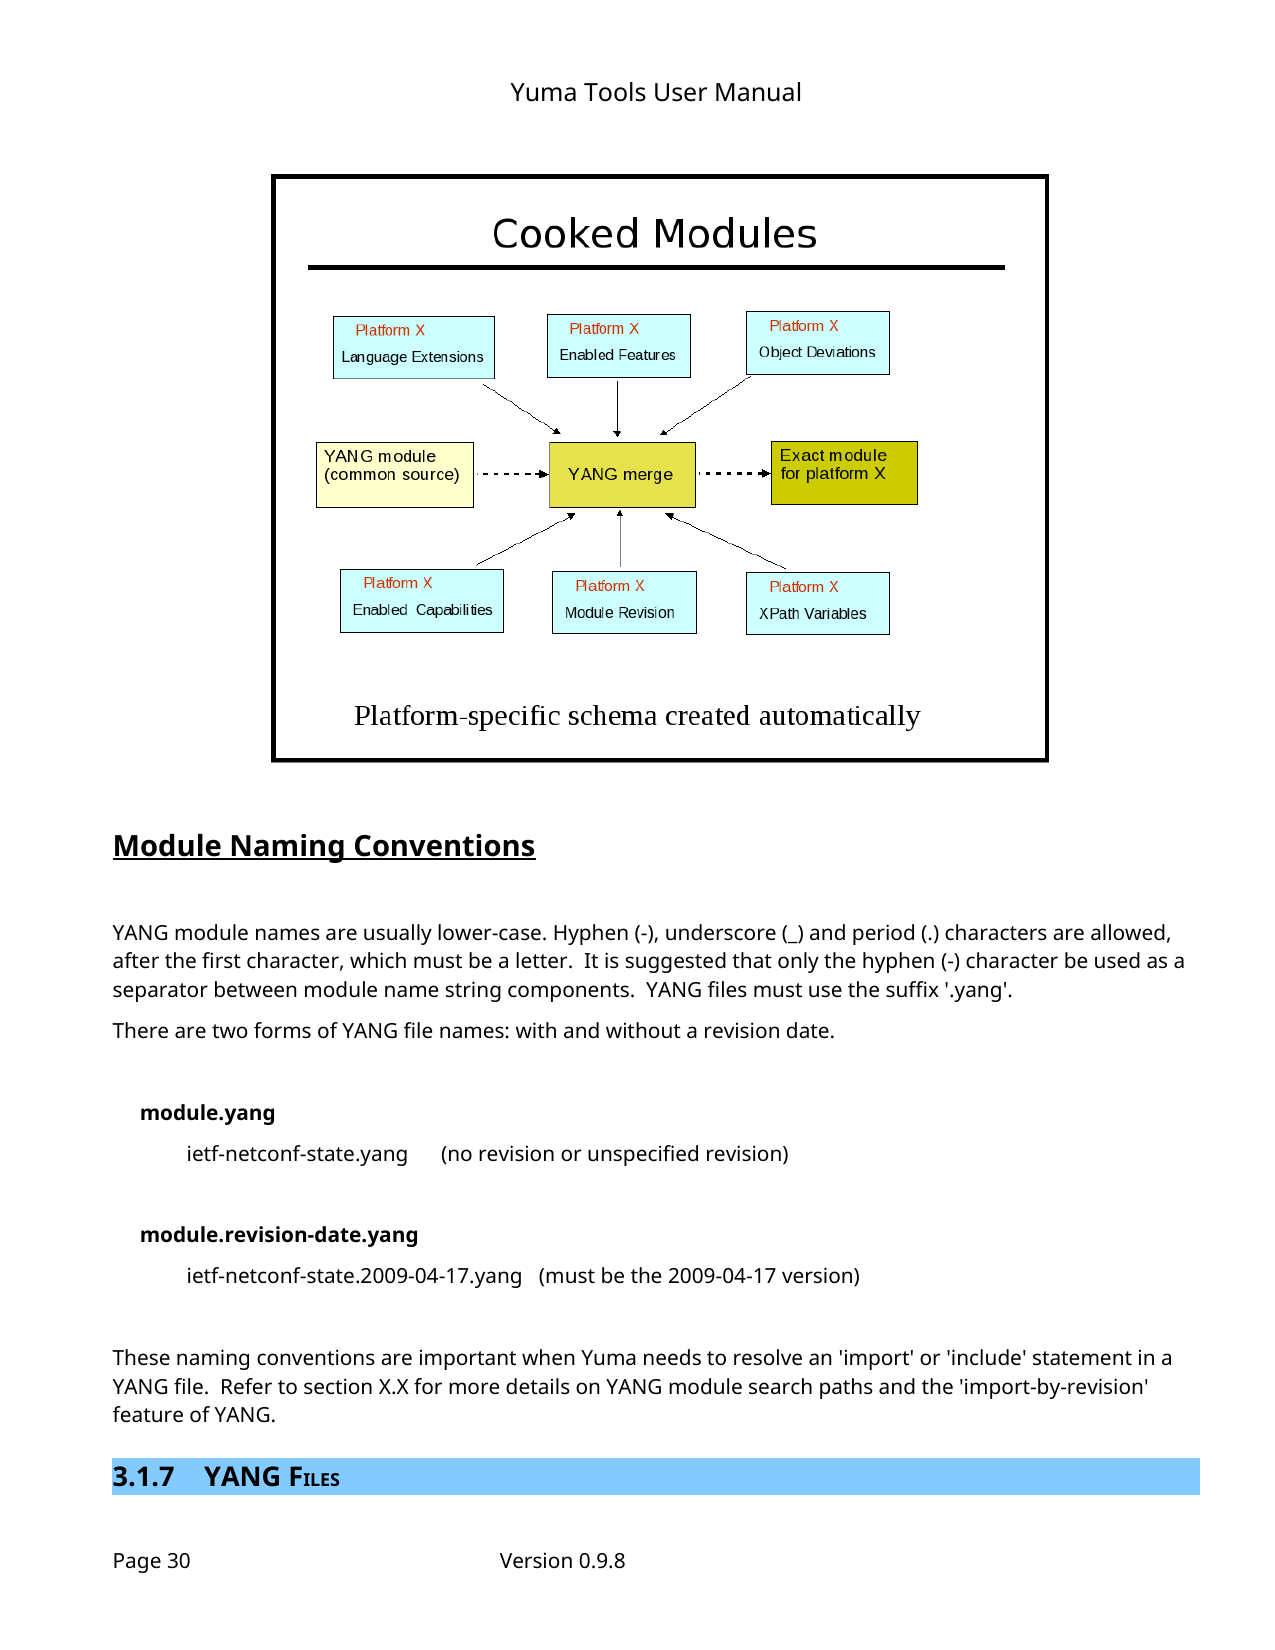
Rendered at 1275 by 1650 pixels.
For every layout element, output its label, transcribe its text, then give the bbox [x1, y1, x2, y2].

text ietf-netconf-state.2009-04-17.yang (must be the 2009-04-17 version) [112, 1261, 1200, 1290]
text YANG module names are usually lower-case. Hyphen (-), underscore (_) and period (.) characters are allowed, after the first character, which must be a letter. It is suggested that only the hyphen (-) character be used as a separator between module name string components. YANG files must use the suffix '.yang'. [112, 918, 1200, 1003]
text There are two forms of YANG file names: with and without a revision date. [112, 1016, 1200, 1044]
text These naming conventions are important when Yuma needs to resolve an 'import' or 'include' statement in a YANG file. Refer to section X.X for more details on YANG module search paths and the 'import-by-revision' feature of YANG. [112, 1343, 1200, 1429]
text Module Naming Conventions [112, 825, 1200, 864]
text module.yang [112, 1098, 1200, 1126]
text ietf-netconf-state.yang (no revision or unspecified revision) [112, 1139, 1200, 1167]
picture [211, 138, 1101, 784]
subtitle YANG Files [112, 1458, 1200, 1495]
text module.revision-date.yang [112, 1221, 1200, 1249]
